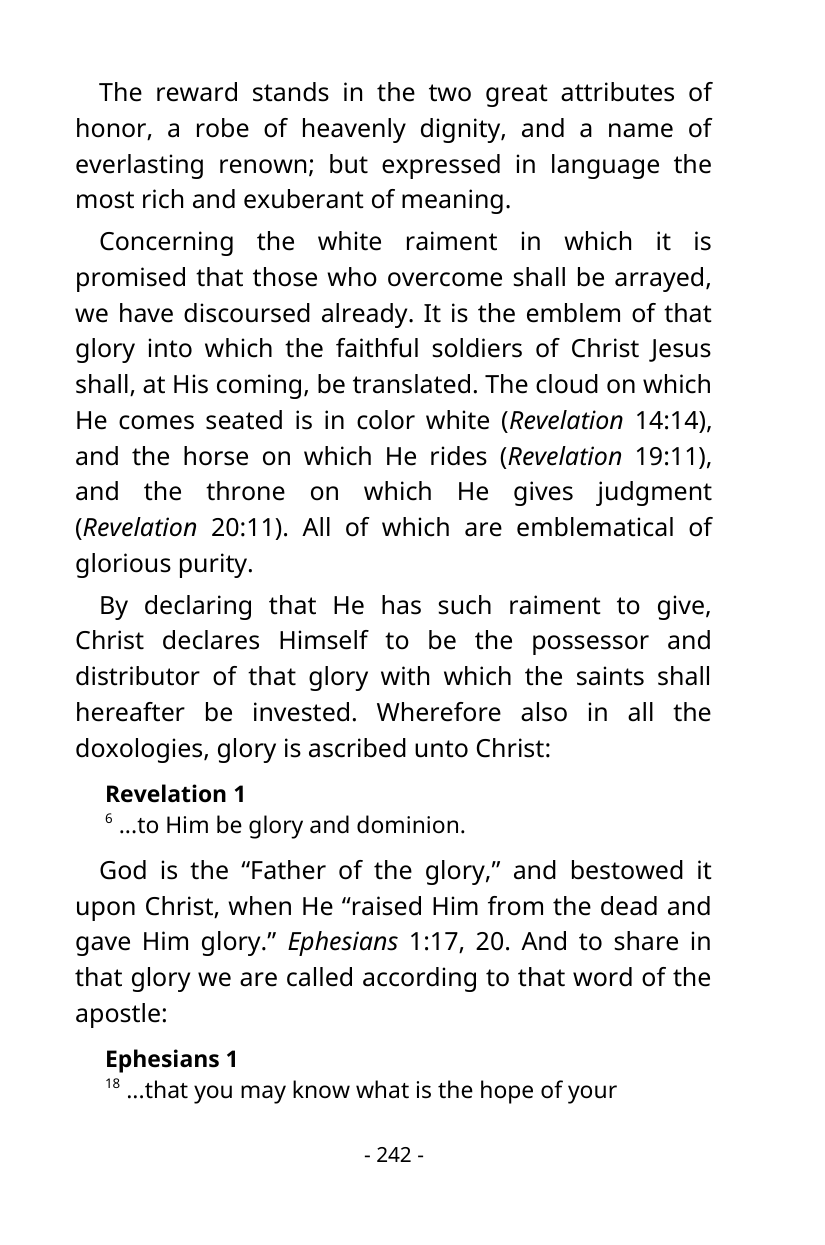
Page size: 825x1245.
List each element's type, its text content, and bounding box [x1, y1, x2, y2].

text God is the “Father of the glory,” and bestowed it upon Christ, when He “raised Him from the dead and gave Him glory.” Ephesians 1:17, 20. And to share in that glory we are called according to that word of the apostle: [75, 852, 712, 1029]
text Concerning the white raiment in which it is promised that those who overcome shall be arrayed, we have discoursed already. It is the emblem of that glory into which the faithful soldiers of Christ Jesus shall, at His coming, be translated. The cloud on which He comes seated is in color white (Revelation 14:14), and the horse on which He rides (Revelation 19:11), and the throne on which He gives judgment (Revelation 20:11). All of which are emblematical of glorious purity. [75, 224, 712, 579]
text The reward stands in the two great attributes of honor, a robe of heavenly dignity, and a name of everlasting renown; but expressed in language the most rich and exuberant of meaning. [75, 75, 712, 216]
text By declaring that He has such raiment to give, Christ declares Himself to be the possessor and distributor of that glory with which the saints shall hereafter be invested. Wherefore also in all the doxologies, glory is ascribed unto Christ: [75, 587, 712, 764]
text 18 ...that you may know what is the hope of your [105, 1074, 682, 1106]
text 6 ...to Him be glory and dominion. [105, 809, 682, 840]
text Ephesians 1 [105, 1043, 712, 1074]
text Revelation 1 [105, 778, 712, 809]
